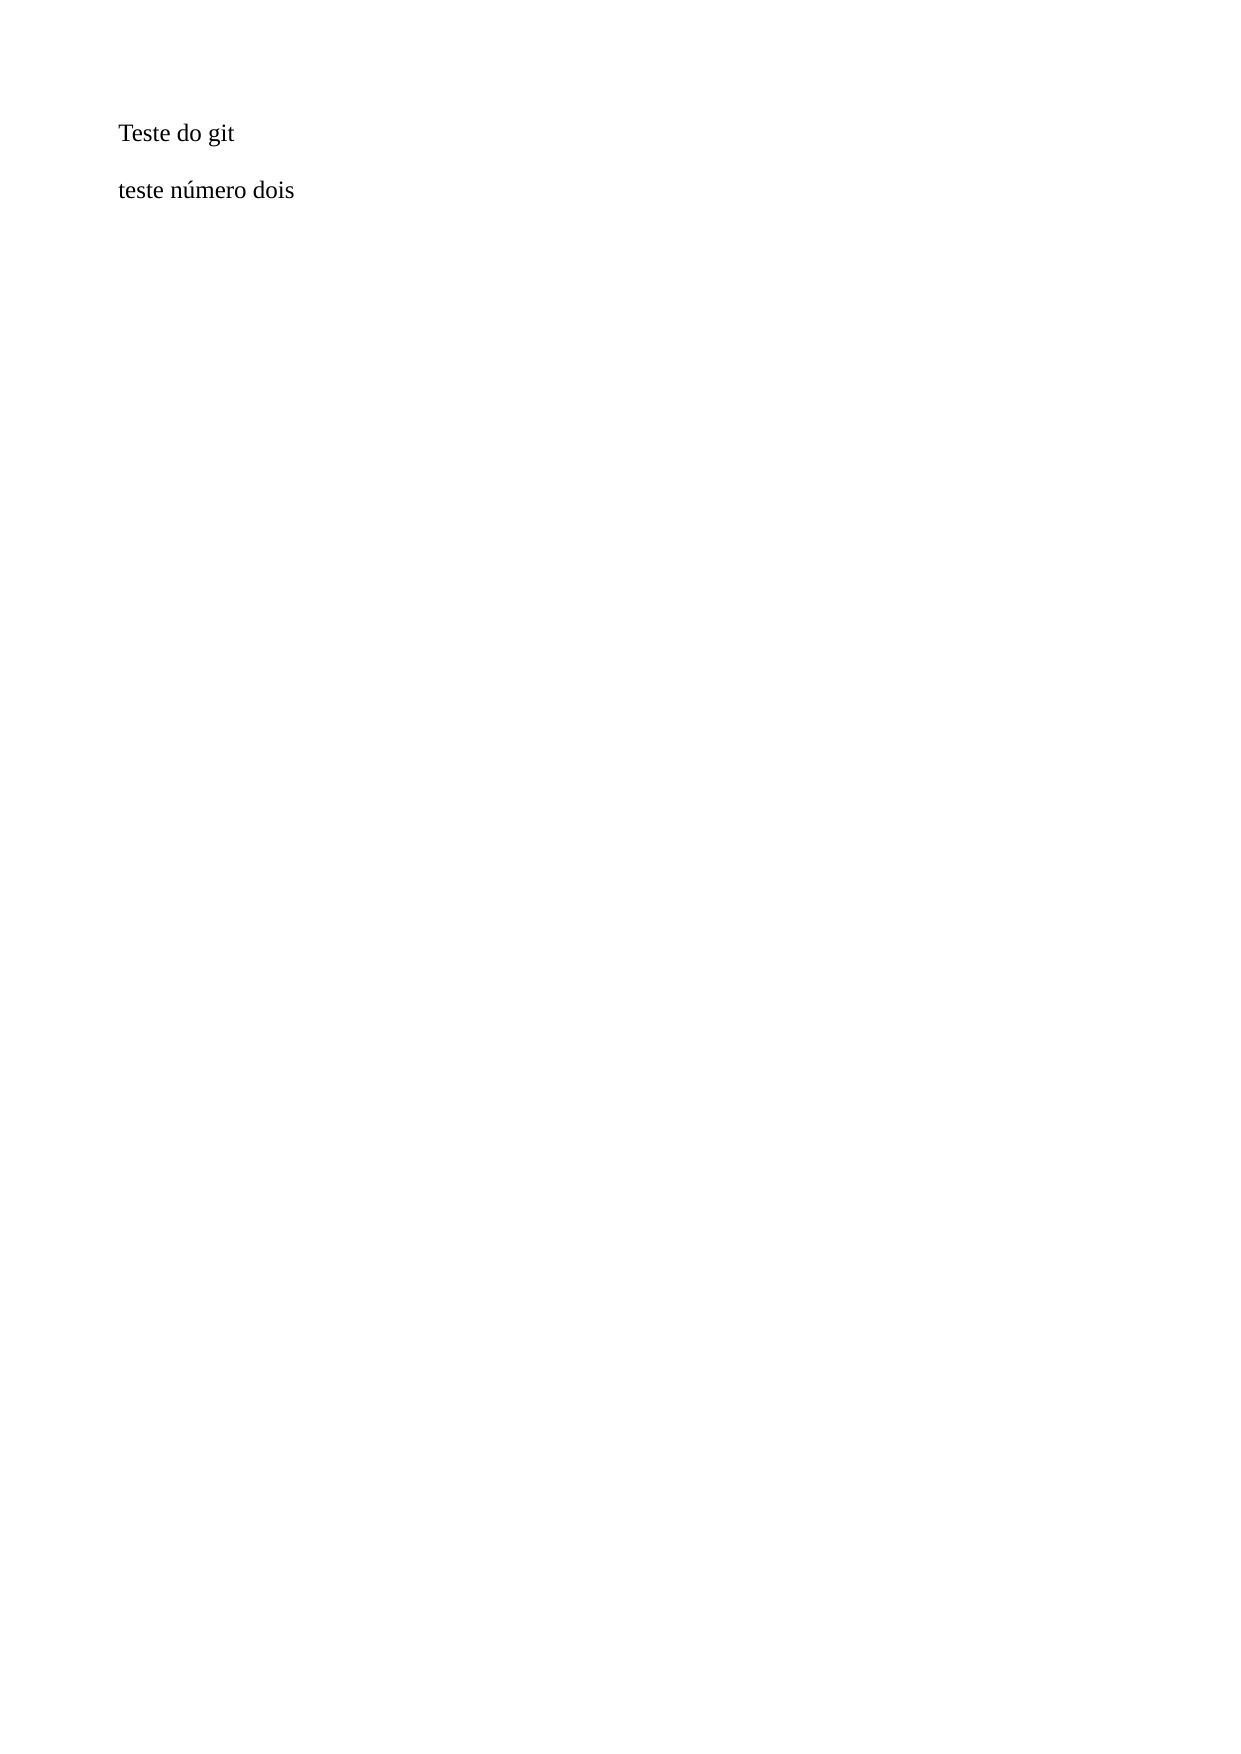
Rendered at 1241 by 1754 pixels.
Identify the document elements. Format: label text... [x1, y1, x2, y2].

text teste número dois [118, 176, 1122, 204]
text Teste do git [118, 118, 1122, 147]
